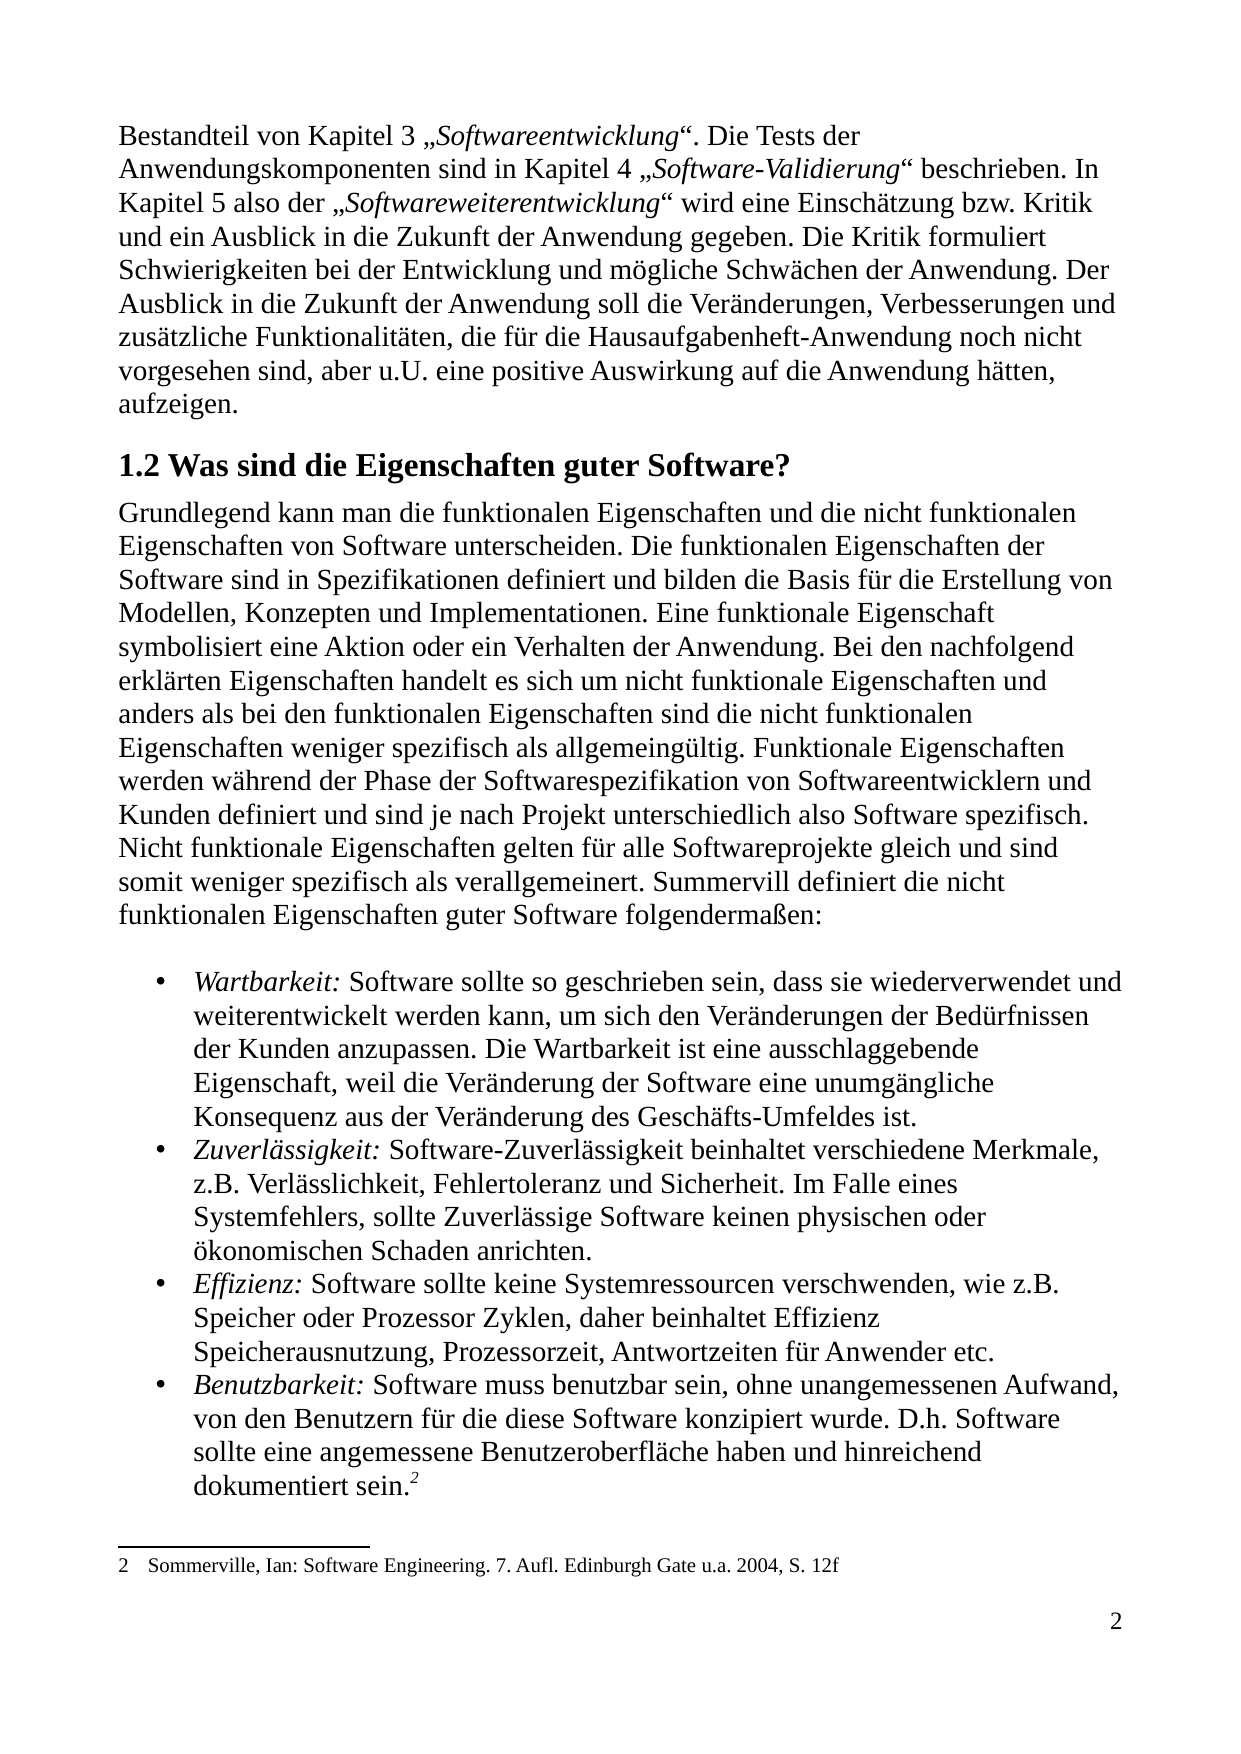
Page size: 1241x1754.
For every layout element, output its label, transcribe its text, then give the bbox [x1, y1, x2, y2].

list Zuverlässigkeit: Software-Zuverlässigkeit beinhaltet verschiedene Merkmale, z.B. Verlässlichkeit, Fehlertoleranz und Sicherheit. Im Falle eines Systemfehlers, sollte Zuverlässige Software keinen physischen oder ökonomischen Schaden anrichten. [156, 1132, 1122, 1267]
text Bestandteil von Kapitel 3 „Softwareentwicklung“. Die Tests der Anwendungskomponenten sind in Kapitel 4 „Software-Validierung“ beschrieben. In Kapitel 5 also der „Softwareweiterentwicklung“ wird eine Einschätzung bzw. Kritik und ein Ausblick in die Zukunft der Anwendung gegeben. Die Kritik formuliert Schwierigkeiten bei der Entwicklung und mögliche Schwächen der Anwendung. Der Ausblick in die Zukunft der Anwendung soll die Veränderungen, Verbesserungen und zusätzliche Funktionalitäten, die für die Hausaufgabenheft-Anwendung noch nicht vorgesehen sind, aber u.U. eine positive Auswirkung auf die Anwendung hätten, aufzeigen. [118, 118, 1122, 420]
list Benutzbarkeit: Software muss benutzbar sein, ohne unangemessenen Aufwand, von den Benutzern für die diese Software konzipiert wurde. D.h. Software sollte eine angemessene Benutzeroberfläche haben und hinreichend dokumentiert sein. [156, 1367, 1122, 1502]
list Sommerville, Ian: Software Engineering. 7. Aufl. Edinburgh Gate u.a. 2004, S. 12f [118, 1553, 1122, 1577]
list Effizienz: Software sollte keine Systemressourcen verschwenden, wie z.B. Speicher oder Prozessor Zyklen, daher beinhaltet Effizienz Speicherausnutzung, Prozessorzeit, Antwortzeiten für Anwender etc. [156, 1267, 1122, 1367]
list Wartbarkeit: Software sollte so geschrieben sein, dass sie wiederverwendet und weiterentwickelt werden kann, um sich den Veränderungen der Bedürfnissen der Kunden anzupassen. Die Wartbarkeit ist eine ausschlaggebende Eigenschaft, weil die Veränderung der Software eine unumgängliche Konsequenz aus der Veränderung des Geschäfts-Umfeldes ist. [156, 964, 1122, 1132]
subtitle 1.2 Was sind die Eigenschaften guter Software? [118, 445, 1122, 483]
text Grundlegend kann man die funktionalen Eigenschaften und die nicht funktionalen Eigenschaften von Software unterscheiden. Die funktionalen Eigenschaften der Software sind in Spezifikationen definiert und bilden die Basis für die Erstellung von Modellen, Konzepten und Implementationen. Eine funktionale Eigenschaft symbolisiert eine Aktion oder ein Verhalten der Anwendung. Bei den nachfolgend erklärten Eigenschaften handelt es sich um nicht funktionale Eigenschaften und anders als bei den funktionalen Eigenschaften sind die nicht funktionalen Eigenschaften weniger spezifisch als allgemeingültig. Funktionale Eigenschaften werden während der Phase der Softwarespezifikation von Softwareentwicklern und Kunden definiert und sind je nach Projekt unterschiedlich also Software spezifisch. Nicht funktionale Eigenschaften gelten für alle Softwareprojekte gleich und sind somit weniger spezifisch als verallgemeinert. Summervill definiert die nicht funktionalen Eigenschaften guter Software folgendermaßen: [118, 495, 1122, 931]
